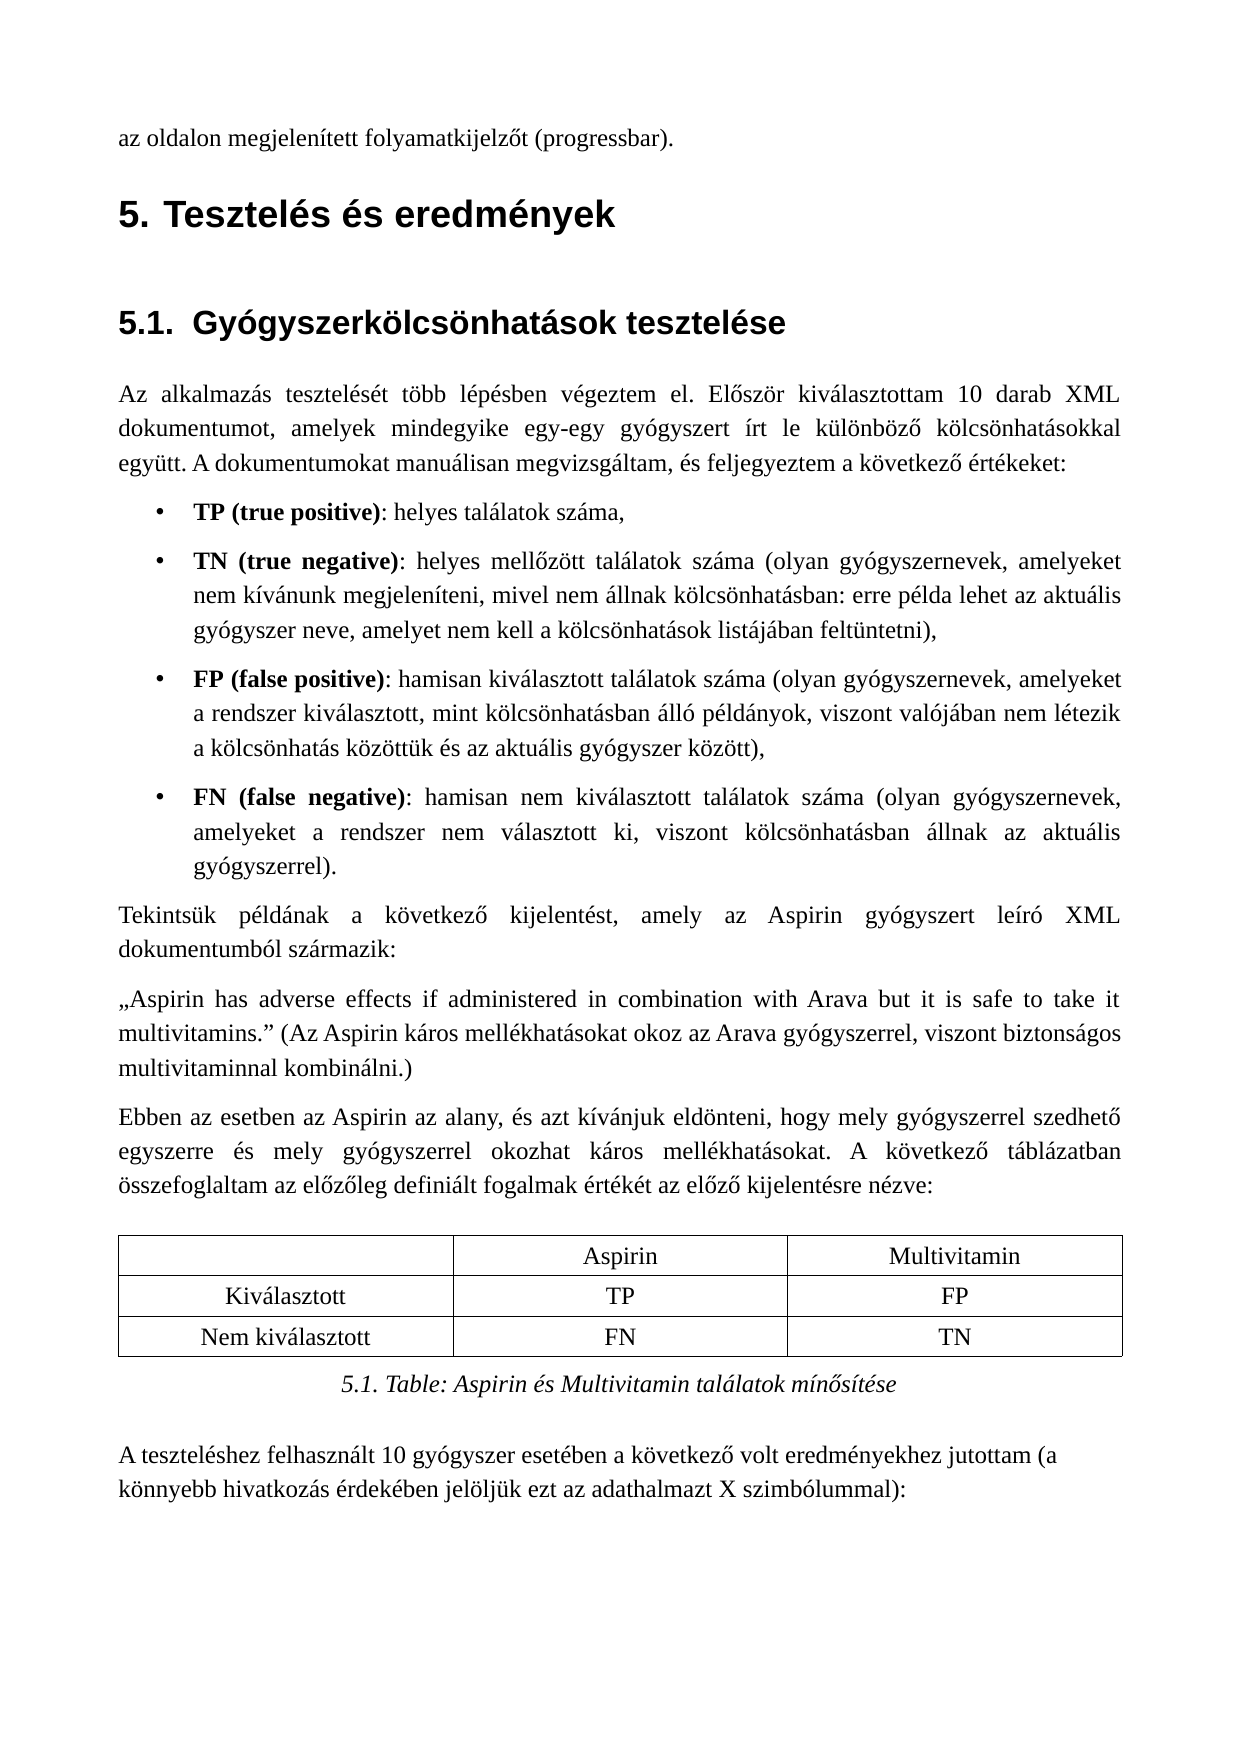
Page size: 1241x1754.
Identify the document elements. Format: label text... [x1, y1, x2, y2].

table_cell Nem kiválasztott [119, 1317, 453, 1356]
title Ebben az esetben az Aspirin az alany, és azt kívánjuk eldönteni, hogy mely gyógyszerrel szedhető egyszerre és mely gyógyszerrel okozhat káros mellékhatásokat. A következő táblázatban összefoglaltam az előzőleg definiált fogalmak értékét az előző kijelentésre nézve: [118, 1102, 1122, 1199]
list TP (true positive): helyes találatok száma, [156, 497, 1122, 526]
subtitle Tesztelés és eredmények [118, 192, 1122, 235]
table_cell FP [788, 1276, 1122, 1316]
table_cell Kiválasztott [119, 1276, 453, 1316]
text „Aspirin has adverse effects if administered in combination with Arava but it is safe to take it multivitamins.” (Az Aspirin káros mellékhatásokat okoz az Arava gyógyszerrel, viszont biztonságos multivitaminnal kombinálni.) [118, 984, 1122, 1081]
text az oldalon megjelenített folyamatkijelzőt (progressbar). [118, 118, 1122, 154]
table_cell TN [788, 1317, 1122, 1356]
title A teszteléshez felhasznált 10 gyógyszer esetében a következő volt eredményekhez jutottam (a könnyebb hivatkozás érdekében jelöljük ezt az adathalmazt X szimbólummal): [118, 1440, 1122, 1503]
table_header [119, 1236, 453, 1275]
text 5.1. Table: Aspirin és Multivitamin találatok mínősítése [118, 1369, 1122, 1397]
table_header Aspirin [454, 1236, 787, 1275]
subtitle Gyógyszerkölcsönhatások tesztelése [118, 303, 1122, 341]
table_cell FN [454, 1317, 787, 1356]
table_cell TP [454, 1276, 787, 1316]
text Tekintsük példának a következő kijelentést, amely az Aspirin gyógyszert leíró XML dokumentumból származik: [118, 900, 1122, 963]
list FP (false positive): hamisan kiválasztott találatok száma (olyan gyógyszernevek, amelyeket a rendszer kiválasztott, mint kölcsönhatásban álló példányok, viszont valójában nem létezik a kölcsönhatás közöttük és az aktuális gyógyszer között), [156, 664, 1122, 762]
text Az alkalmazás tesztelését több lépésben végeztem el. Először kiválasztottam 10 darab XML dokumentumot, amelyek mindegyike egy-egy gyógyszert írt le különböző kölcsönhatásokkal együtt. A dokumentumokat manuálisan megvizsgáltam, és feljegyeztem a következő értékeket: [118, 379, 1122, 477]
table_header Multivitamin [788, 1236, 1122, 1275]
list FN (false negative): hamisan nem kiválasztott találatok száma (olyan gyógyszernevek, amelyeket a rendszer nem választott ki, viszont kölcsönhatásban állnak az aktuális gyógyszerrel). [156, 782, 1122, 880]
list TN (true negative): helyes mellőzött találatok száma (olyan gyógyszernevek, amelyeket nem kívánunk megjeleníteni, mivel nem állnak kölcsönhatásban: erre példa lehet az aktuális gyógyszer neve, amelyet nem kell a kölcsönhatások listájában feltüntetni), [156, 546, 1122, 644]
